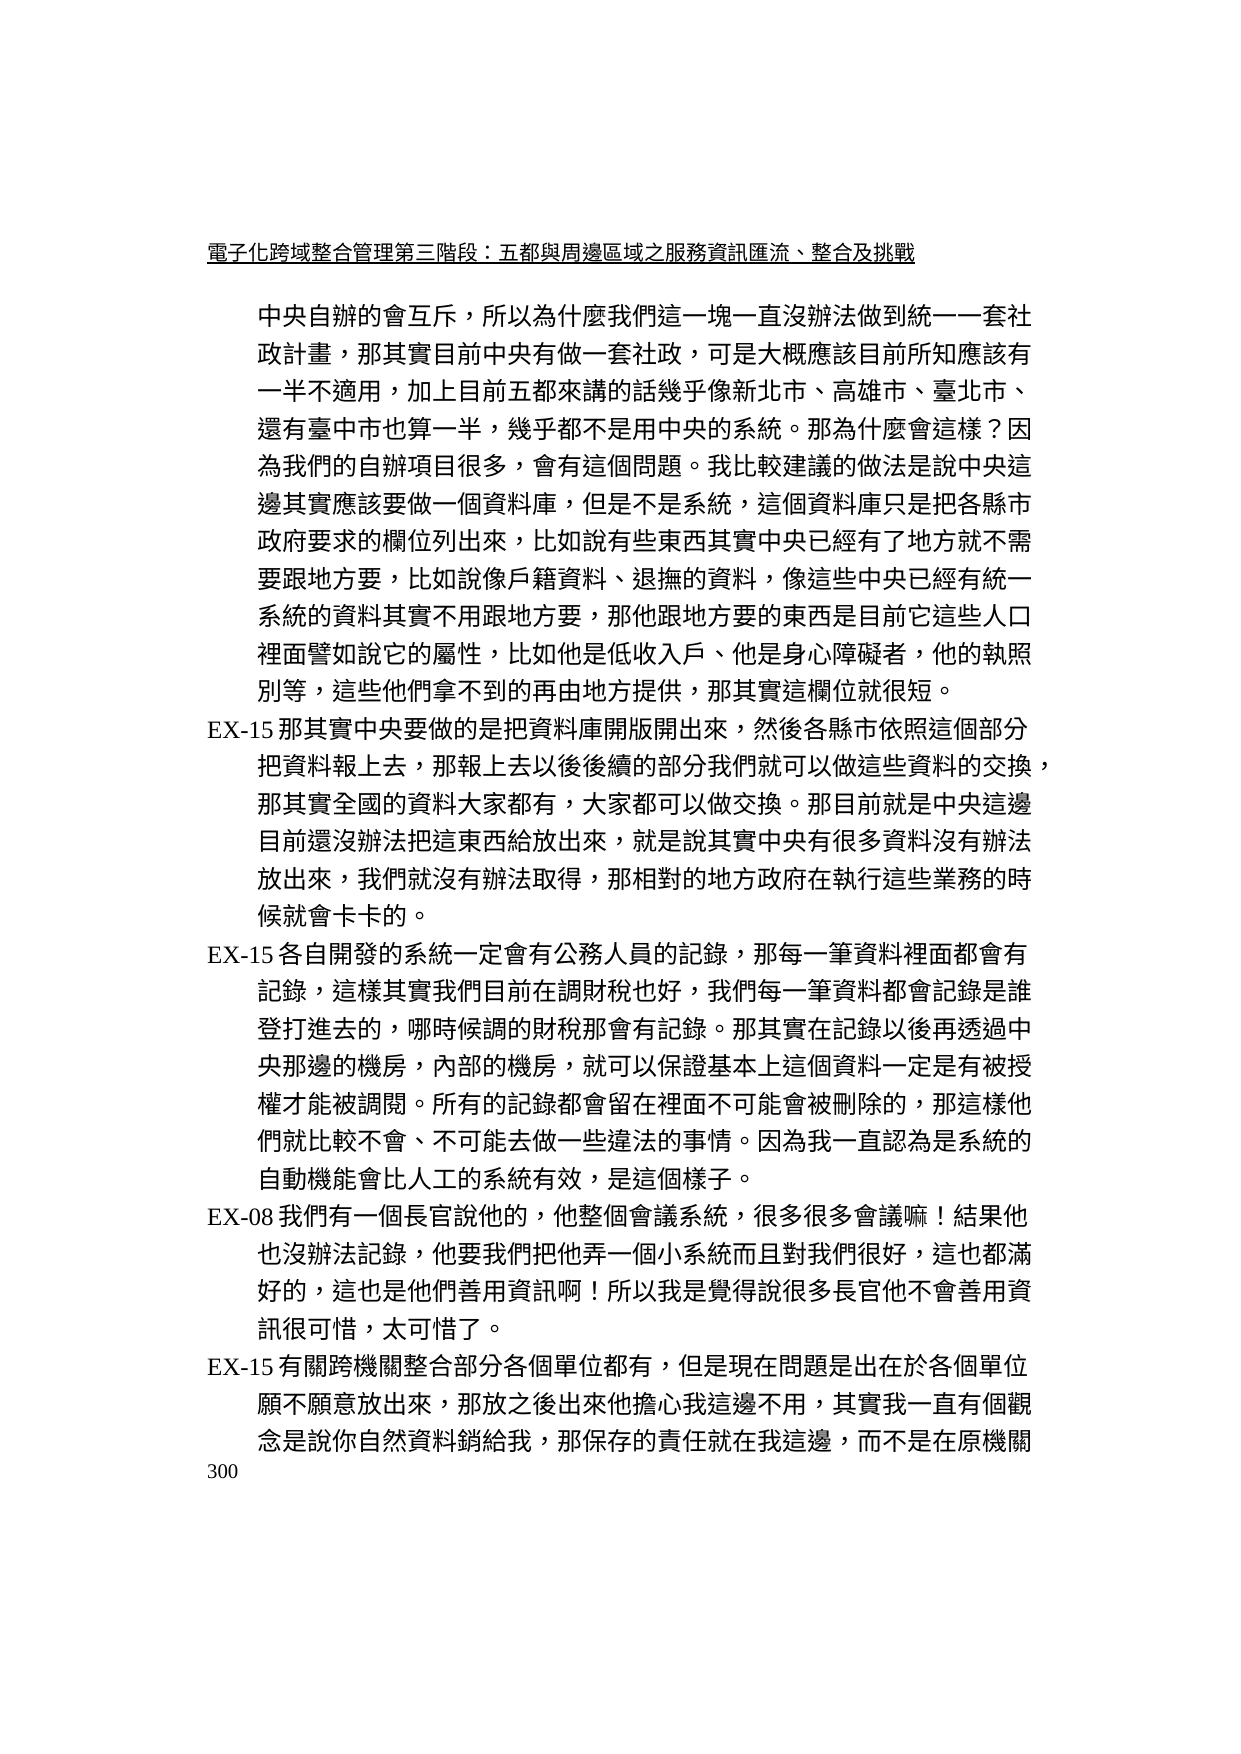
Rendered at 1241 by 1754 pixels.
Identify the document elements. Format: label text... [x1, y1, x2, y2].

text 中央自辦的會互斥，所以為什麼我們這一塊一直沒辦法做到統一一套社政計畫，那其實目前中央有做一套社政，可是大概應該目前所知應該有一半不適用，加上目前五都來講的話幾乎像新北市、高雄市、臺北市、還有臺中市也算一半，幾乎都不是用中央的系統。那為什麼會這樣？因為我們的自辦項目很多，會有這個問題。我比較建議的做法是說中央這邊其實應該要做一個資料庫，但是不是系統，這個資料庫只是把各縣市政府要求的欄位列出來，比如說有些東西其實中央已經有了地方就不需要跟地方要，比如說像戶籍資料、退撫的資料，像這些中央已經有統一系統的資料其實不用跟地方要，那他跟地方要的東西是目前它這些人口裡面譬如說它的屬性，比如他是低收入戶、他是身心障礙者，他的執照別等，這些他們拿不到的再由地方提供，那其實這欄位就很短。 [207, 295, 1033, 708]
text EX-08我們有一個長官說他的，他整個會議系統，很多很多會議嘛！結果他也沒辦法記錄，他要我們把他弄一個小系統而且對我們很好，這也都滿好的，這也是他們善用資訊啊！所以我是覺得說很多長官他不會善用資訊很可惜，太可惜了。 [207, 1195, 1033, 1345]
text EX-15那其實中央要做的是把資料庫開版開出來，然後各縣市依照這個部分把資料報上去，那報上去以後後續的部分我們就可以做這些資料的交換，那其實全國的資料大家都有，大家都可以做交換。那目前就是中央這邊目前還沒辦法把這東西給放出來，就是說其實中央有很多資料沒有辦法放出來，我們就沒有辦法取得，那相對的地方政府在執行這些業務的時候就會卡卡的。 [207, 708, 1033, 933]
text EX-15有關跨機關整合部分各個單位都有，但是現在問題是出在於各個單位願不願意放出來，那放之後出來他擔心我這邊不用，其實我一直有個觀念是說你自然資料銷給我，那保存的責任就在我這邊，而不是在原機關 [207, 1345, 1033, 1458]
text EX-15各自開發的系統一定會有公務人員的記錄，那每一筆資料裡面都會有記錄，這樣其實我們目前在調財稅也好，我們每一筆資料都會記錄是誰登打進去的，哪時候調的財稅那會有記錄。那其實在記錄以後再透過中央那邊的機房，內部的機房，就可以保證基本上這個資料一定是有被授權才能被調閱。所有的記錄都會留在裡面不可能會被刪除的，那這樣他們就比較不會、不可能去做一些違法的事情。因為我一直認為是系統的自動機能會比人工的系統有效，是這個樣子。 [207, 933, 1033, 1195]
